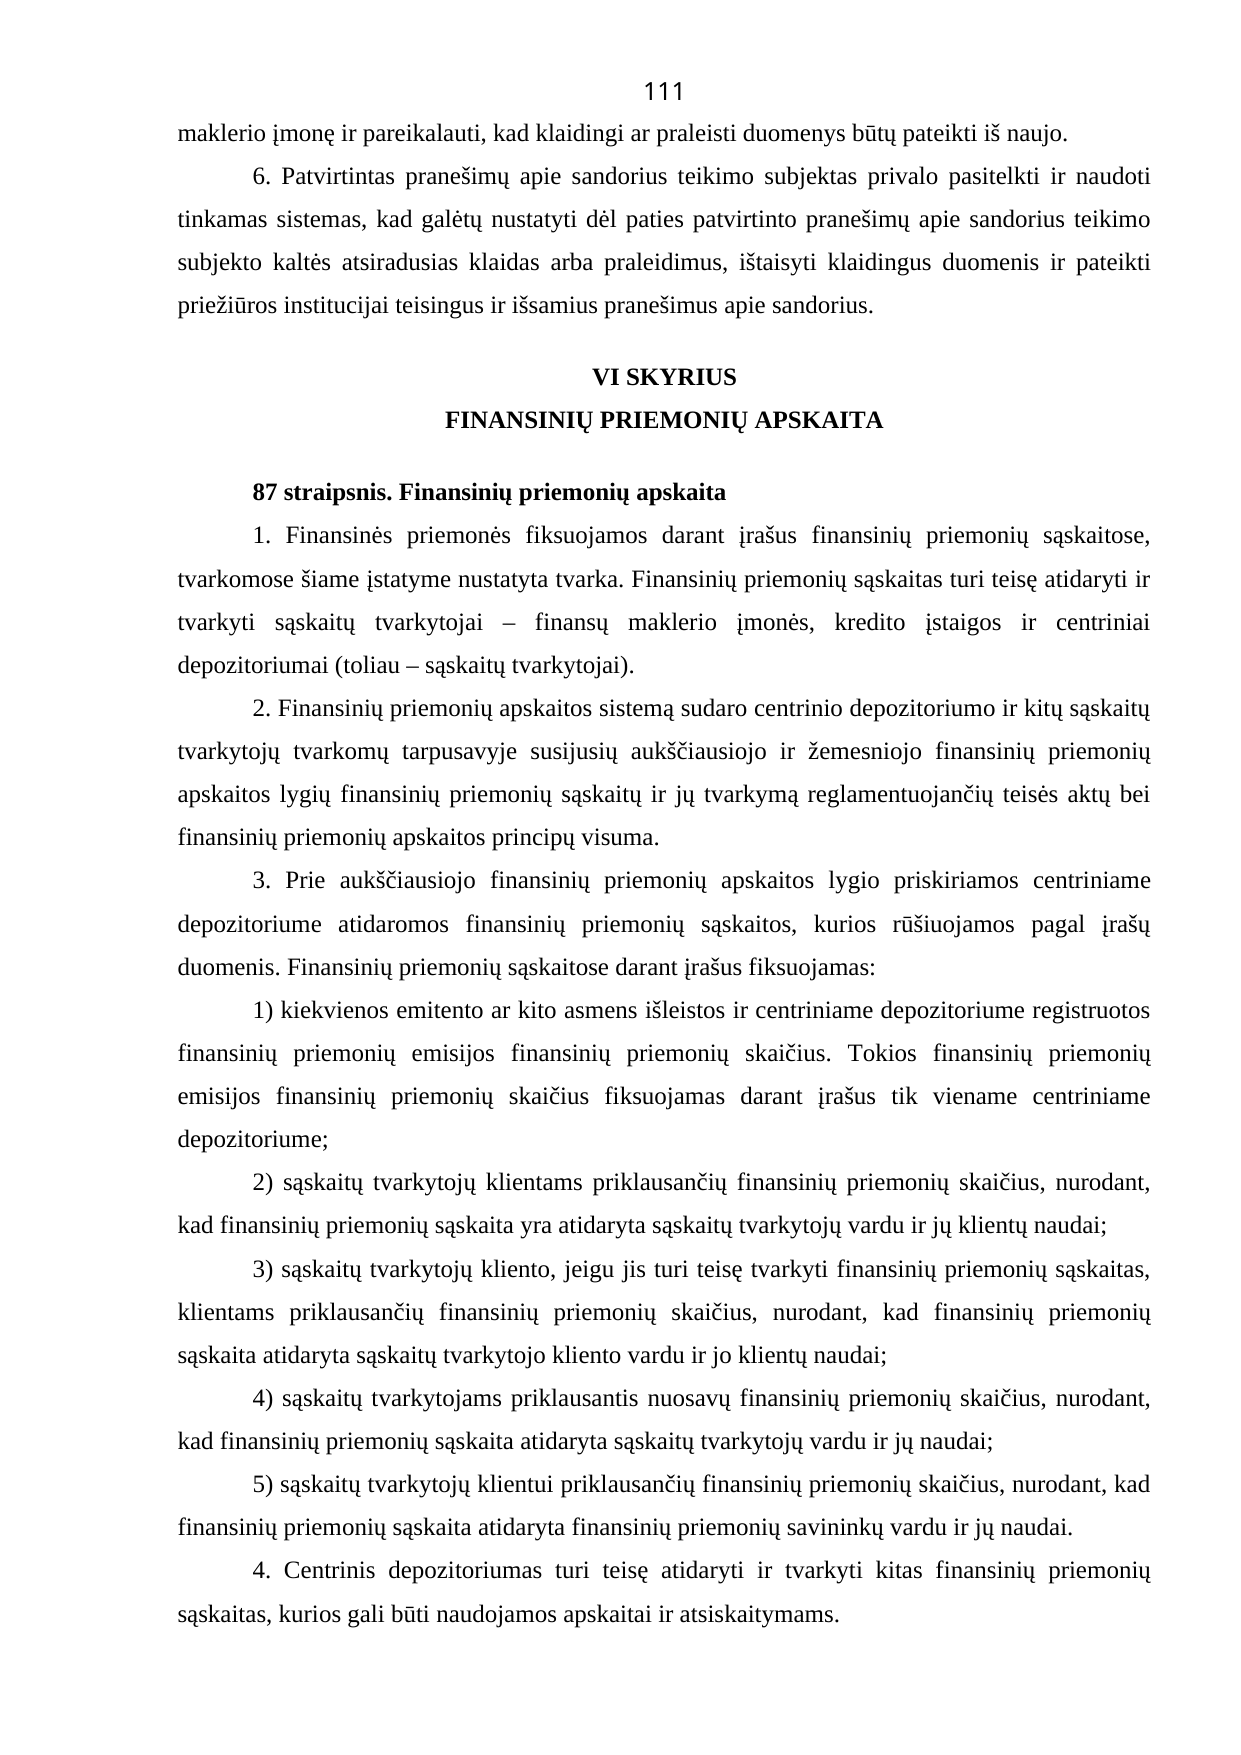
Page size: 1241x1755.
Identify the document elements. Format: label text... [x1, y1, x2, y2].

text 2) sąskaitų tvarkytojų klientams priklausančių finansinių priemonių skaičius, nurodant, kad finansinių priemonių sąskaita yra atidaryta sąskaitų tvarkytojų vardu ir jų klientų naudai; [177, 1167, 1152, 1239]
text VI SKYRIUS [177, 362, 1152, 391]
text 6. Patvirtintas pranešimų apie sandorius teikimo subjektas privalo pasitelkti ir naudoti tinkamas sistemas, kad galėtų nustatyti dėl paties patvirtinto pranešimų apie sandorius teikimo subjekto kaltės atsiradusias klaidas arba praleidimus, ištaisyti klaidingus duomenis ir pateikti priežiūros institucijai teisingus ir išsamius pranešimus apie sandorius. [177, 161, 1152, 319]
text 5) sąskaitų tvarkytojų klientui priklausančių finansinių priemonių skaičius, nurodant, kad finansinių priemonių sąskaita atidaryta finansinių priemonių savininkų vardu ir jų naudai. [177, 1469, 1152, 1541]
text 87 straipsnis. Finansinių priemonių apskaita [177, 477, 1152, 506]
text 2. Finansinių priemonių apskaitos sistemą sudaro centrinio depozitoriumo ir kitų sąskaitų tvarkytojų tvarkomų tarpusavyje susijusių aukščiausiojo ir žemesniojo finansinių priemonių apskaitos lygių finansinių priemonių sąskaitų ir jų tvarkymą reglamentuojančių teisės aktų bei finansinių priemonių apskaitos principų visuma. [177, 693, 1152, 851]
text FINANSINIŲ PRIEMONIŲ APSKAITA [177, 406, 1152, 434]
text 1. Finansinės priemonės fiksuojamos darant įrašus finansinių priemonių sąskaitose, tvarkomose šiame įstatyme nustatyta tvarka. Finansinių priemonių sąskaitas turi teisę atidaryti ir tvarkyti sąskaitų tvarkytojai – finansų maklerio įmonės, kredito įstaigos ir centriniai depozitoriumai (toliau – sąskaitų tvarkytojai). [177, 521, 1152, 679]
text 4. Centrinis depozitoriumas turi teisę atidaryti ir tvarkyti kitas finansinių priemonių sąskaitas, kurios gali būti naudojamos apskaitai ir atsiskaitymams. [177, 1556, 1152, 1627]
text 4) sąskaitų tvarkytojams priklausantis nuosavų finansinių priemonių skaičius, nurodant, kad finansinių priemonių sąskaita atidaryta sąskaitų tvarkytojų vardu ir jų naudai; [177, 1383, 1152, 1455]
text 3. Prie aukščiausiojo finansinių priemonių apskaitos lygio priskiriamos centriniame depozitoriume atidaromos finansinių priemonių sąskaitos, kurios rūšiuojamos pagal įrašų duomenis. Finansinių priemonių sąskaitose darant įrašus fiksuojamas: [177, 866, 1152, 981]
text maklerio įmonę ir pareikalauti, kad klaidingi ar praleisti duomenys būtų pateikti iš naujo. [177, 118, 1152, 147]
text 1) kiekvienos emitento ar kito asmens išleistos ir centriniame depozitoriume registruotos finansinių priemonių emisijos finansinių priemonių skaičius. Tokios finansinių priemonių emisijos finansinių priemonių skaičius fiksuojamas darant įrašus tik viename centriniame depozitoriume; [177, 995, 1152, 1153]
text 3) sąskaitų tvarkytojų kliento, jeigu jis turi teisę tvarkyti finansinių priemonių sąskaitas, klientams priklausančių finansinių priemonių skaičius, nurodant, kad finansinių priemonių sąskaita atidaryta sąskaitų tvarkytojo kliento vardu ir jo klientų naudai; [177, 1254, 1152, 1369]
